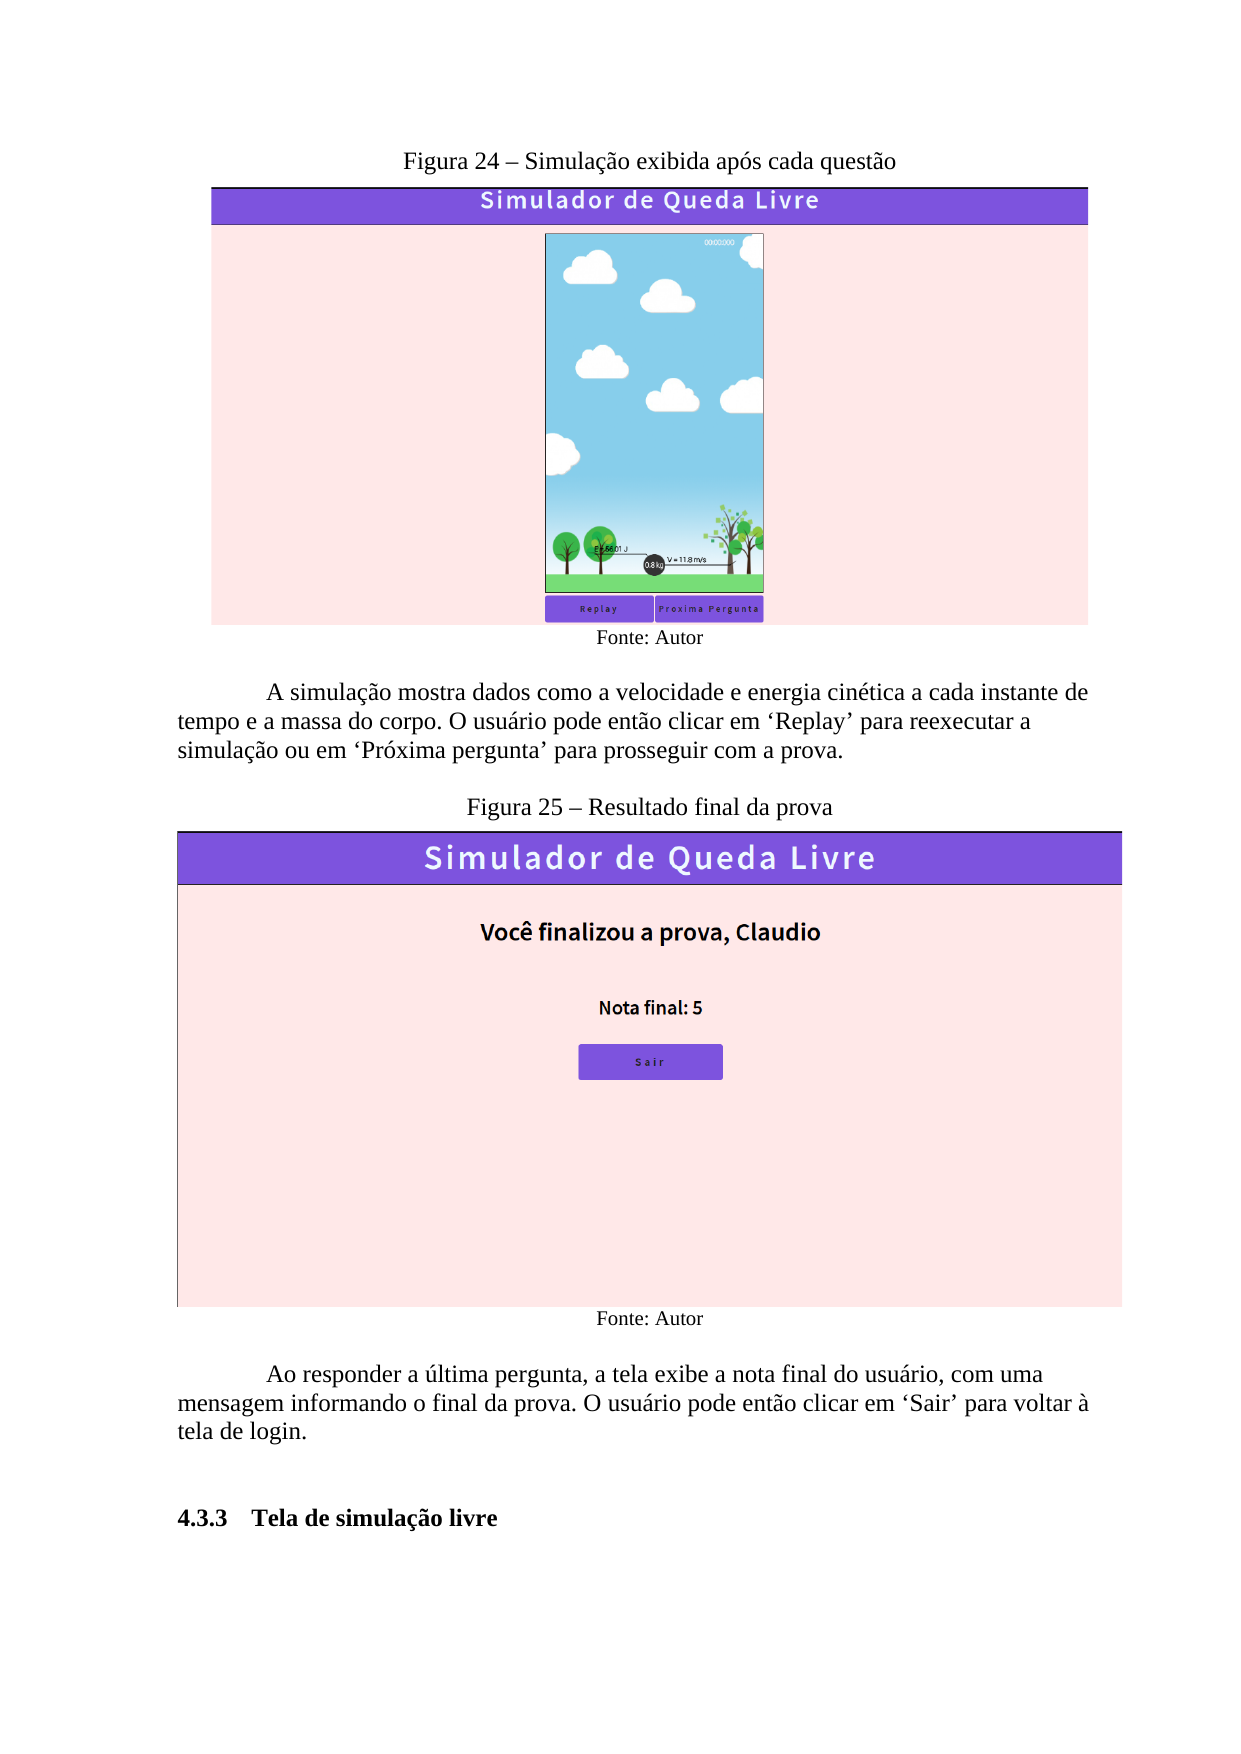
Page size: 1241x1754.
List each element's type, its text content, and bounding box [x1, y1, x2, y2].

picture [211, 187, 1089, 625]
text Figura 24 – Simulação exibida após cada questão [177, 146, 1122, 175]
text A simulação mostra dados como a velocidade e energia cinética a cada instante de tempo e a massa do corpo. O usuário pode então clicar em ‘Replay’ para reexecutar a simulação ou em ‘Próxima pergunta’ para prosseguir com a prova. [177, 677, 1122, 764]
text Ao responder a última pergunta, a tela exibe a nota final do usuário, com uma mensagem informando o final da prova. O usuário pode então clicar em ‘Sair’ para voltar à tela de login. [177, 1359, 1122, 1445]
text Fonte: Autor [177, 175, 1122, 649]
subtitle Tela de simulação livre [177, 1503, 1122, 1531]
text [177, 821, 1122, 831]
picture [177, 831, 1123, 1307]
text Fonte: Autor [177, 1307, 1122, 1330]
text Figura 25 – Resultado final da prova [177, 792, 1122, 821]
